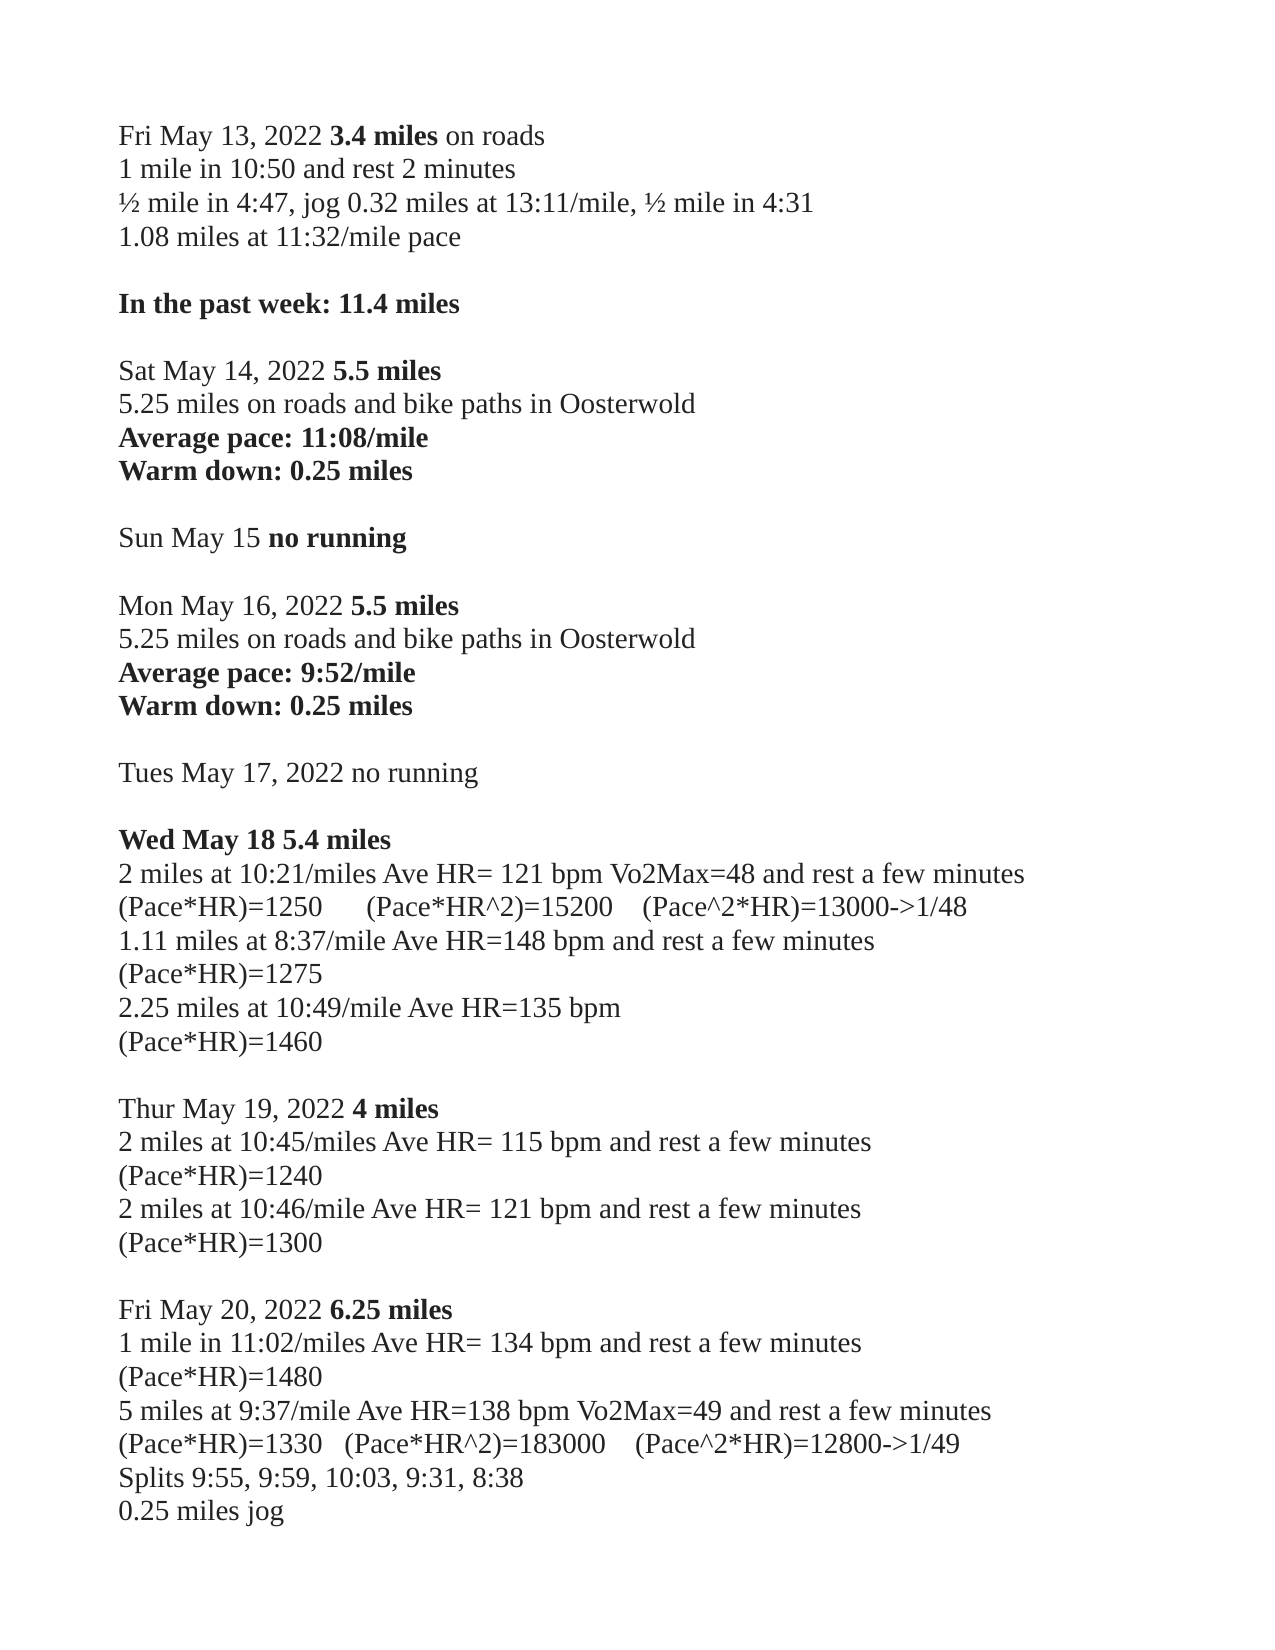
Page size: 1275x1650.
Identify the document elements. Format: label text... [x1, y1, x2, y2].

text 2 miles at 10:21/miles Ave HR= 121 bpm Vo2Max=48 and rest a few minutes [118, 856, 1161, 889]
text Mon May 16, 2022 5.5 miles [118, 588, 1161, 621]
list (Pace*HR)=1300 [118, 1225, 1161, 1258]
list (Pace*HR)=1240 [118, 1158, 1161, 1191]
text Thur May 19, 2022 4 miles [118, 1091, 1161, 1124]
text Sun May 15 no running [118, 521, 1161, 554]
list Average pace: 9:52/mile [118, 655, 1161, 688]
list 2 miles at 10:46/mile Ave HR= 121 bpm and rest a few minutes [118, 1191, 1161, 1225]
text Tues May 17, 2022 no running [118, 755, 1161, 789]
list Warm down: 0.25 miles [118, 688, 1161, 722]
list (Pace*HR)=1460 [118, 1024, 1161, 1057]
text (Pace*HR)=1330 (Pace*HR^2)=183000 (Pace^2*HR)=12800->1/49 [118, 1426, 1161, 1460]
text Splits 9:55, 9:59, 10:03, 9:31, 8:38 [118, 1460, 1161, 1493]
list (Pace*HR)=1480 [118, 1359, 1161, 1393]
text 1 mile in 11:02/miles Ave HR= 134 bpm and rest a few minutes [118, 1326, 1161, 1359]
text Fri May 13, 2022 3.4 miles on roads [118, 118, 1161, 152]
list (Pace*HR)=1275 [118, 957, 1161, 990]
text Wed May 18 5.4 miles [118, 822, 1161, 856]
text 2 miles at 10:45/miles Ave HR= 115 bpm and rest a few minutes [118, 1124, 1161, 1158]
list 2.25 miles at 10:49/mile Ave HR=135 bpm [118, 990, 1161, 1024]
text 5 miles at 9:37/mile Ave HR=138 bpm Vo2Max=49 and rest a few minutes [118, 1393, 1161, 1426]
text Fri May 20, 2022 6.25 miles [118, 1292, 1161, 1326]
list 0.25 miles jog [118, 1493, 1161, 1527]
text Sat May 14, 2022 5.5 miles [118, 353, 1161, 386]
text ½ mile in 4:47, jog 0.32 miles at 13:11/mile, ½ mile in 4:31 [118, 185, 1161, 219]
list 5.25 miles on roads and bike paths in Oosterwold [118, 621, 1161, 655]
list Average pace: 11:08/mile [118, 420, 1161, 453]
text 1 mile in 10:50 and rest 2 minutes [118, 152, 1161, 185]
list 5.25 miles on roads and bike paths in Oosterwold [118, 386, 1161, 420]
list 1.11 miles at 8:37/mile Ave HR=148 bpm and rest a few minutes [118, 923, 1161, 957]
text 1.08 miles at 11:32/mile pace [118, 219, 1161, 252]
list Warm down: 0.25 miles [118, 453, 1161, 487]
text In the past week: 11.4 miles [118, 286, 1161, 319]
text (Pace*HR)=1250 (Pace*HR^2)=15200 (Pace^2*HR)=13000->1/48 [118, 889, 1161, 923]
